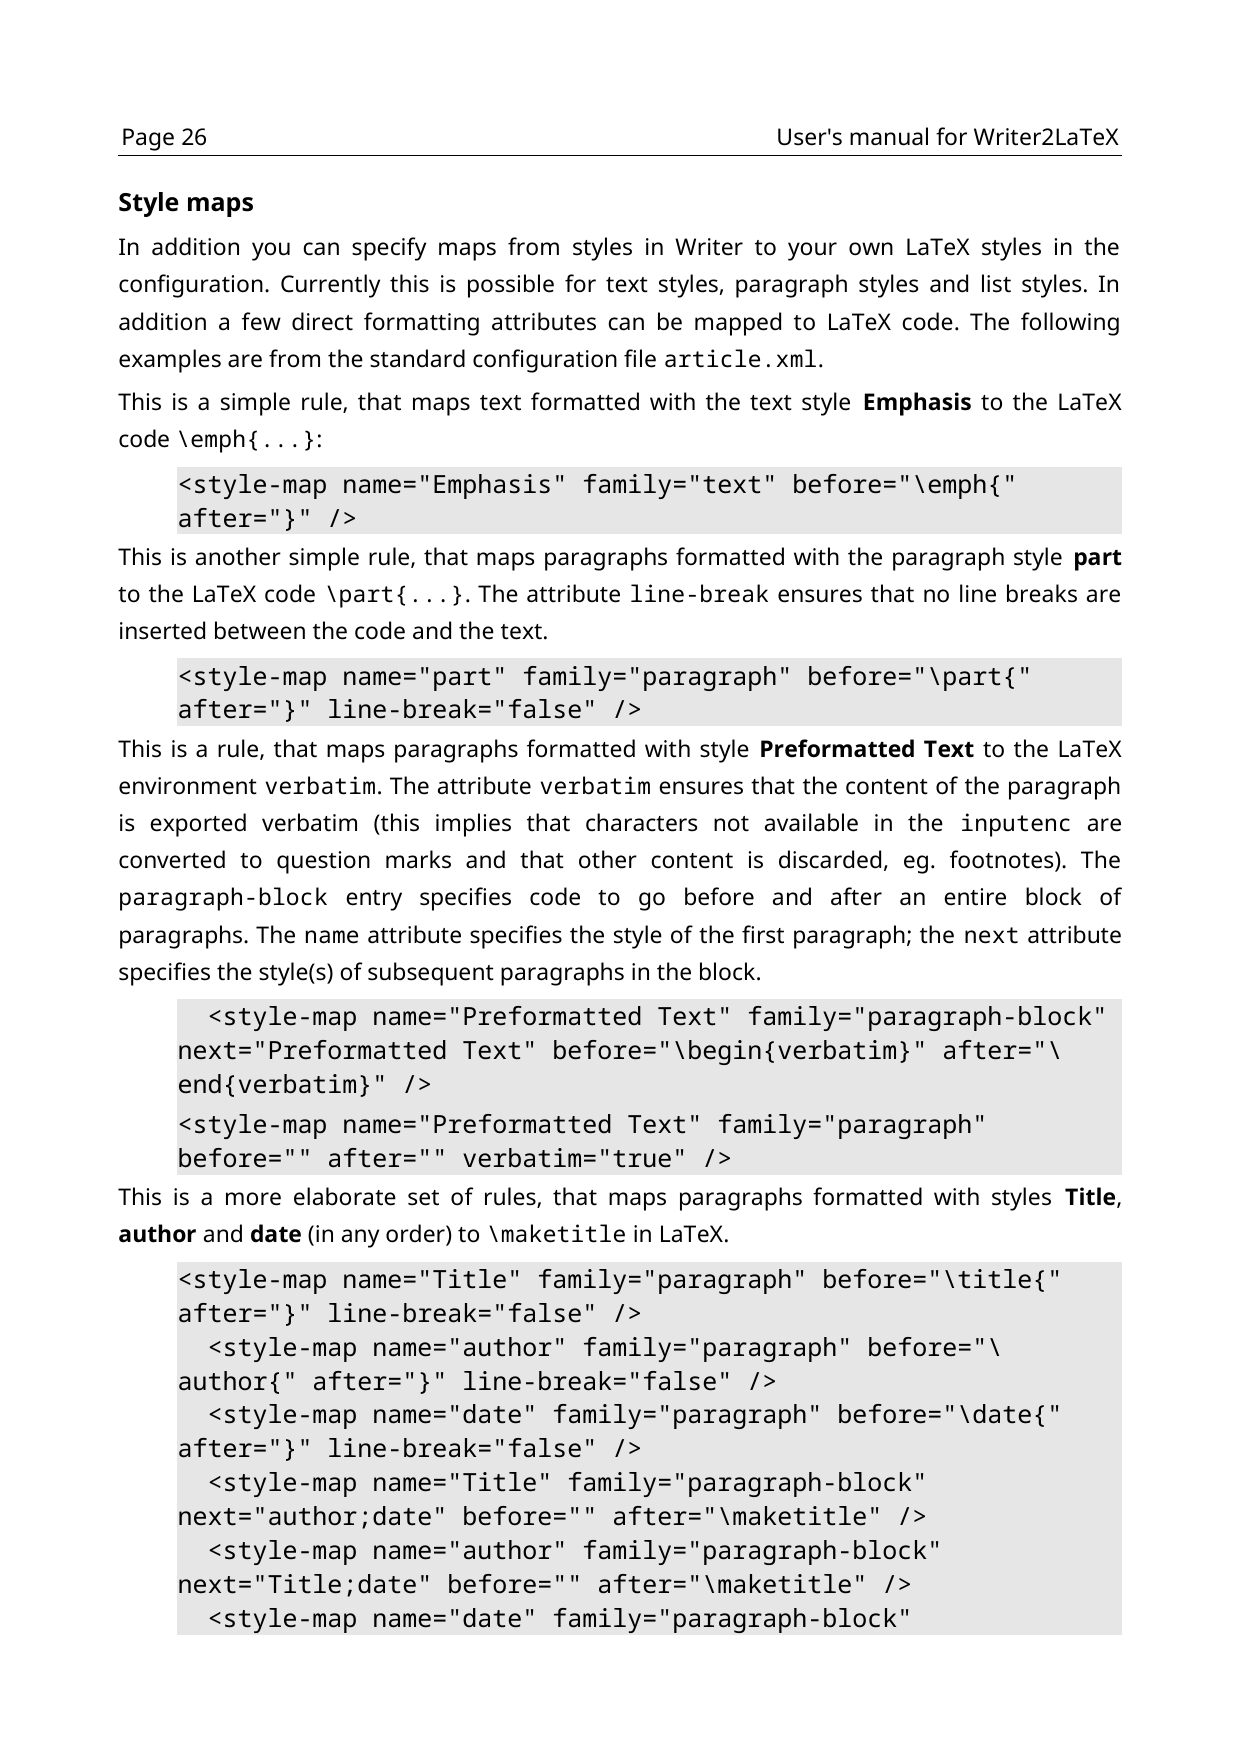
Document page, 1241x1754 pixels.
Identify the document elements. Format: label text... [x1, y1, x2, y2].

text This is a more elaborate set of rules, that maps paragraphs formatted with styles Title, author and date (in any order) to \maketitle in LaTeX. [118, 1181, 1122, 1249]
text <style-map name="Title" family="paragraph" before="\title{" after="}" line-break="false" /> <style-map name="author" family="paragraph" before="\author{" after="}" line-break="false" /> <style-map name="date" family="paragraph" before="\date{" after="}" line-break="false" /> <style-map name="Title" family="paragraph-block" next="author;date" before="" after="\maketitle" /> <style-map name="author" family="paragraph-block" next="Title;date" before="" after="\maketitle" /> <style-map name="date" family="paragraph-block" [177, 1262, 1122, 1635]
text This is a simple rule, that maps text formatted with the text style Emphasis to the LaTeX code \emph{...}: [118, 386, 1122, 454]
text <style-map name="Preformatted Text" family="paragraph-block" next="Preformatted Text" before="\begin{verbatim}" after="\end{verbatim}" /> [177, 999, 1122, 1101]
subtitle Style maps [118, 184, 1122, 218]
text This is a rule, that maps paragraphs formatted with style Preformatted Text to the LaTeX environment verbatim. The attribute verbatim ensures that the content of the paragraph is exported verbatim (this implies that characters not available in the inputenc are converted to question marks and that other content is discarded, eg. footnotes). The paragraph-block entry specifies code to go before and after an entire block of paragraphs. The name attribute specifies the style of the first paragraph; the next attribute specifies the style(s) of subsequent paragraphs in the block. [118, 733, 1122, 987]
text This is another simple rule, that maps paragraphs formatted with the paragraph style part to the LaTeX code \part{...}. The attribute line-break ensures that no line breaks are inserted between the code and the text. [118, 541, 1122, 646]
text <style-map name="Emphasis" family="text" before="\emph{" after="}" /> [177, 467, 1122, 534]
text In addition you can specify maps from styles in Writer to your own LaTeX styles in the configuration. Currently this is possible for text styles, paragraph styles and list styles. In addition a few direct formatting attributes can be mapped to LaTeX code. The following examples are from the standard configuration file article.xml. [118, 231, 1122, 374]
text <style-map name="part" family="paragraph" before="\part{" after="}" line-break="false" /> [177, 658, 1122, 726]
text <style-map name="Preformatted Text" family="paragraph" before="" after="" verbatim="true" /> [177, 1107, 1122, 1175]
